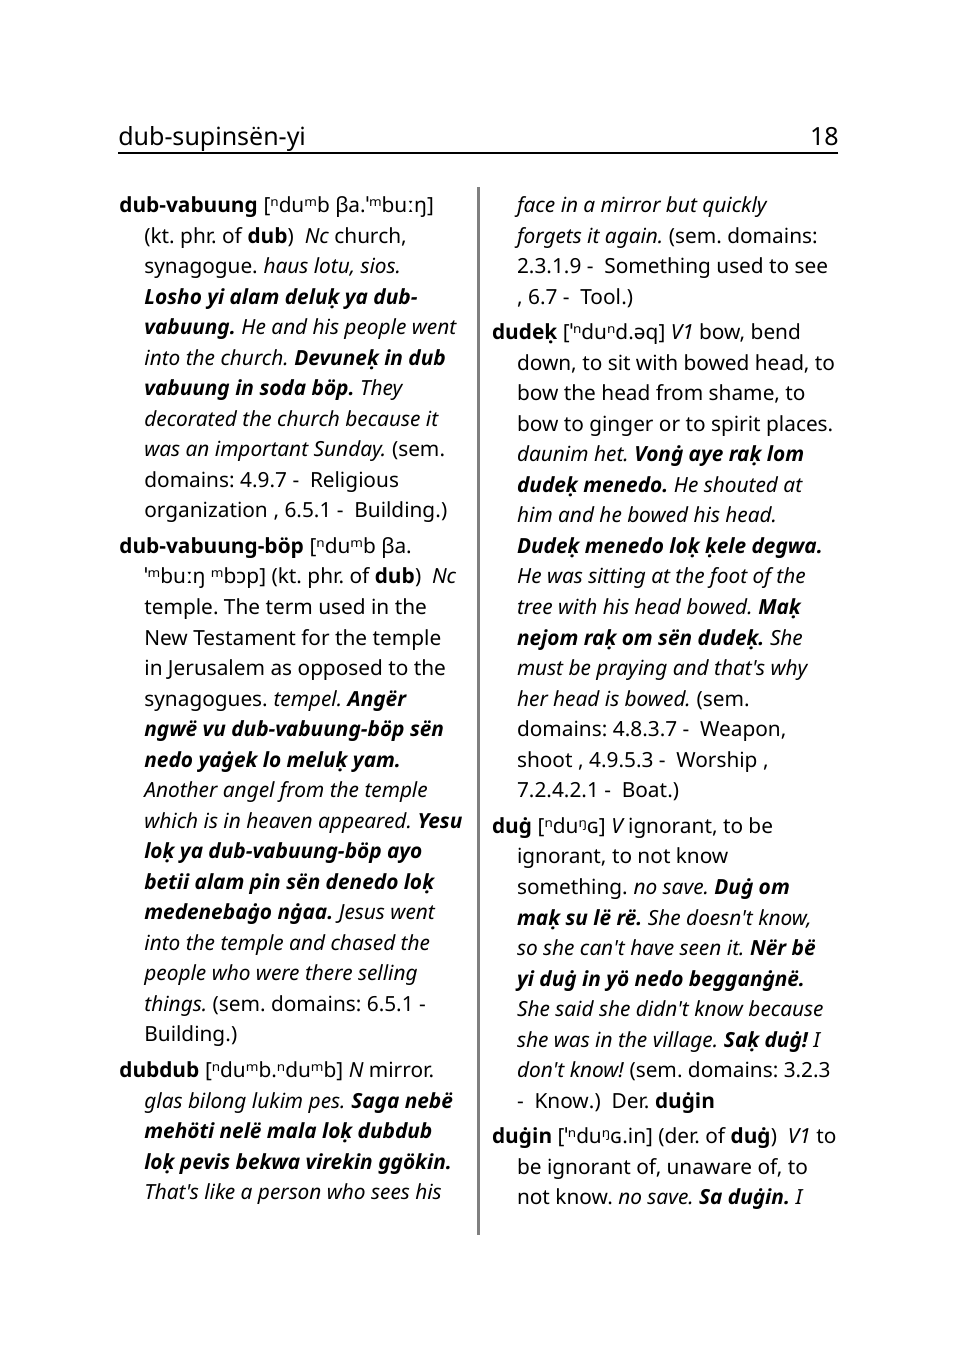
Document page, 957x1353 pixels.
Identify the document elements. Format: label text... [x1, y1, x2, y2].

text face in a mirror but quickly forgets it again. (sem. domains: 2.3.1.9 - Something used to see , 6.7 - Tool.) [492, 188, 837, 314]
text duġin [ˈⁿduᵑɢ.in] (der. of duġ) V1 to be ignorant of, unaware of, to not know. no save. Sa duġin. I [492, 1118, 837, 1215]
text dubdub [ⁿduᵐb.ⁿduᵐb] N mirror. glas bilong lukim pes. Saga nebë mehöti nelë mala loḳ dubdub loḳ pevis bekwa virekin ggökin. That's like a person who sees his [119, 1052, 465, 1210]
text duġ [ⁿduᵑɢ] V ignorant, to be ignorant, to not know something. no save. Duġ om maḳ su lë rë. She doesn't know, so she can't have seen it. Nër bë yi duġ in yö nedo begganġnë. She said she didn't know because she was in the village. Saḳ duġ! I don't know! (sem. domains: 3.2.3 - Know.) Der. duġin [492, 808, 837, 1118]
text dudeḳ [ˈⁿduⁿd.əq] V1 bow, bend down, to sit with bowed head, to bow the head from shame, to bow to ginger or to spirit places. daunim het. Vonġ aye raḳ lom dudeḳ menedo. He shouted at him and he bowed his head. Dudeḳ menedo loḳ ḳele degwa. He was sitting at the foot of the tree with his head bowed. Maḳ nejom raḳ om sën dudeḳ. She must be praying and that's why her head is bowed. (sem. domains: 4.8.3.7 - Weapon, shoot , 4.9.5.3 - Worship , 7.2.4.2.1 - Boat.) [492, 314, 837, 808]
text dub-vabuung [ⁿduᵐb βa.ˈᵐbuːŋ] (kt. phr. of dub) Nc church, synagogue. haus lotu, sios. Losho yi alam deluḳ ya dub-vabuung. He and his people went into the church. Devuneḳ in dub vabuung in soda böp. They decorated the church because it was an important Sunday. (sem. domains: 4.9.7 - Religious organization , 6.5.1 - Building.) [119, 188, 465, 528]
text dub-vabuung-böp [ⁿduᵐb βa.ˈᵐbuːŋ ᵐbɔp] (kt. phr. of dub) Nc temple. The term used in the New Testament for the temple in Jerusalem as opposed to the synagogues. tempel. Angër ngwë vu dub-vabuung-böp sën nedo yaġek lo meluḳ yam. Another angel from the temple which is in heaven appeared. Yesu loḳ ya dub-vabuung-böp ayo betii alam pin sën denedo loḳ medenebaġo nġaa. Jesus went into the temple and chased the people who were there selling things. (sem. domains: 6.5.1 - Building.) [119, 528, 465, 1052]
